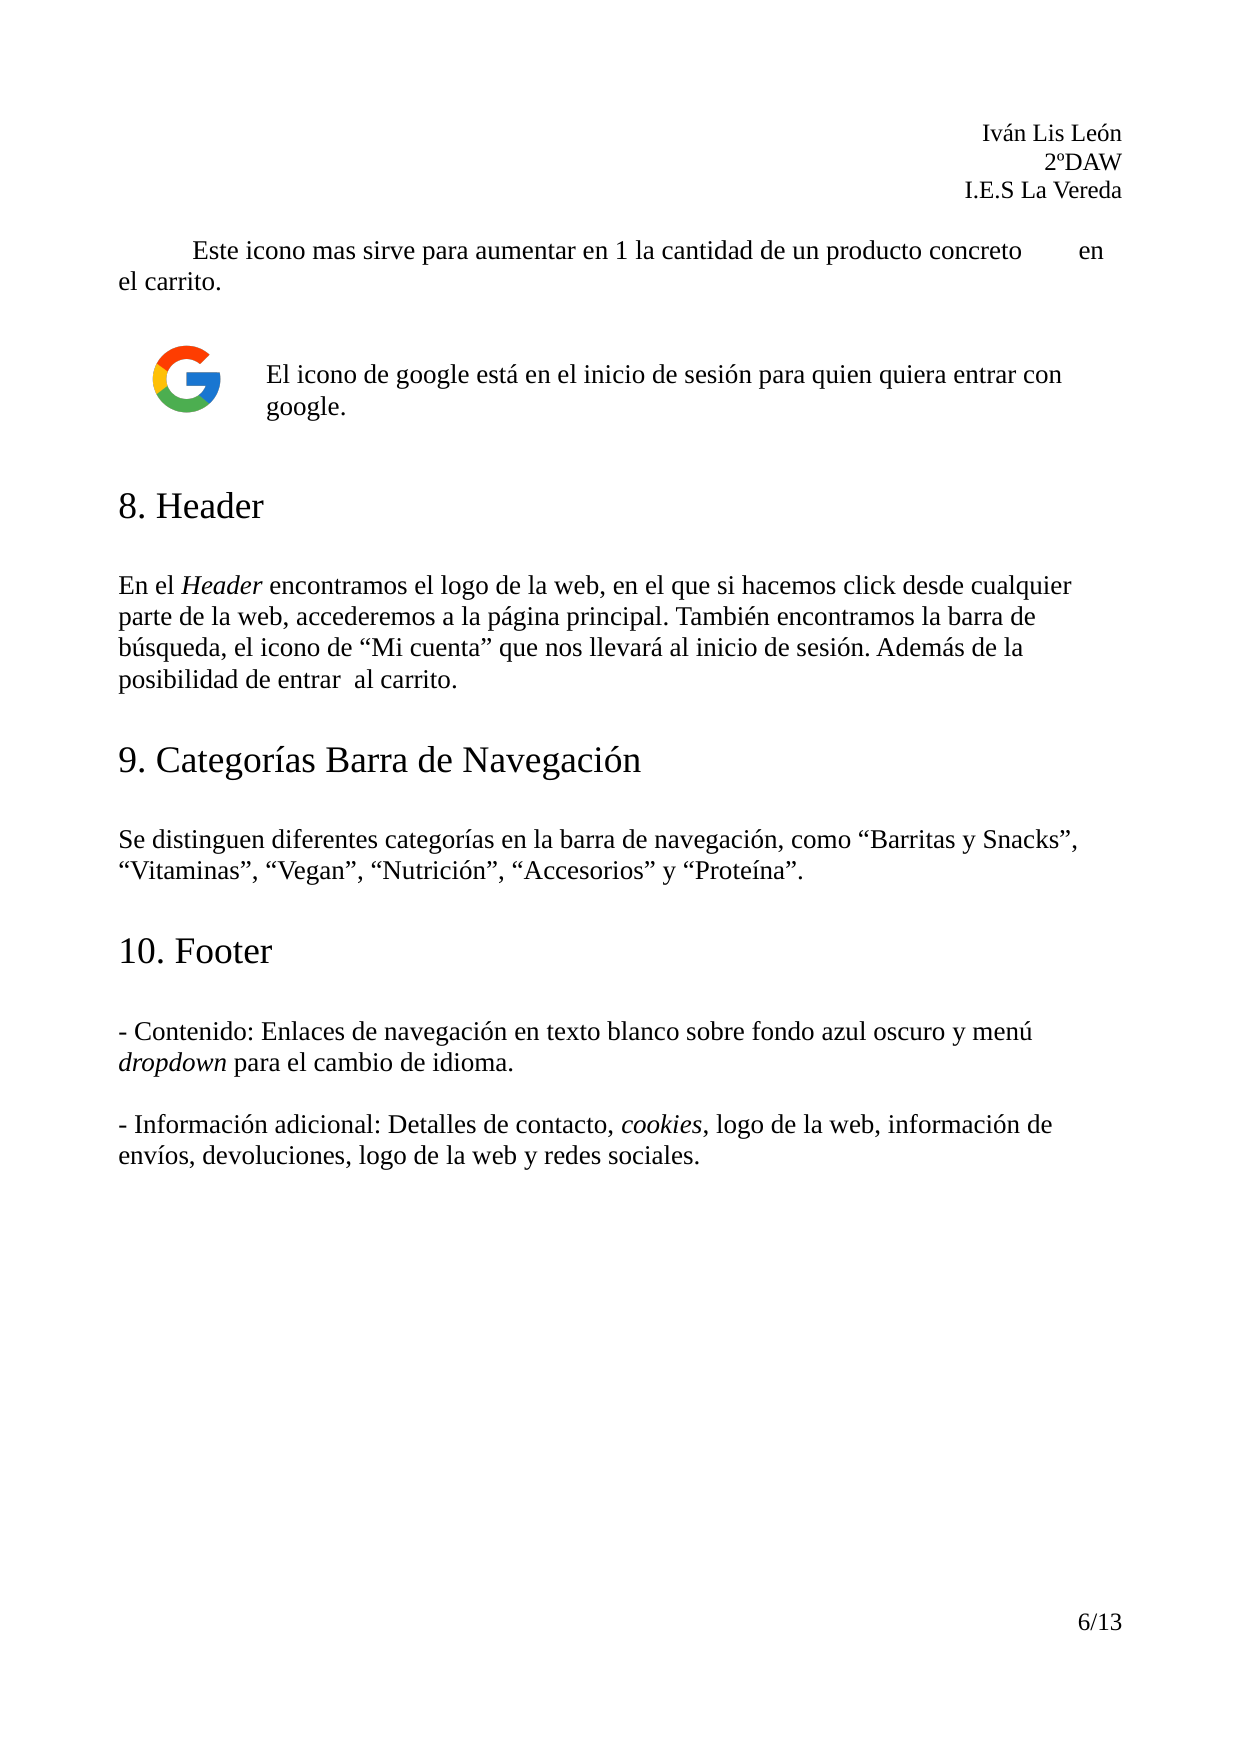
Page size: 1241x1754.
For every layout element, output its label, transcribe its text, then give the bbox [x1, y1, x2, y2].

text Este icono mas sirve para aumentar en 1 la cantidad de un producto concreto en el carrito. [118, 234, 1122, 296]
text - Información adicional: Detalles de contacto, cookies, logo de la web, información de envíos, devoluciones, logo de la web y redes sociales. [118, 1108, 1122, 1171]
text El icono de google está en el inicio de sesión para quien quiera entrar con google. [118, 358, 1122, 421]
text 8. Header [118, 483, 1122, 526]
text 9. Categorías Barra de Navegación [118, 737, 1122, 780]
picture [147, 339, 227, 419]
text - Contenido: Enlaces de navegación en texto blanco sobre fondo azul oscuro y menú dropdown para el cambio de idioma. [118, 1015, 1122, 1077]
text Se distinguen diferentes categorías en la barra de navegación, como “Barritas y Snacks”, “Vitaminas”, “Vegan”, “Nutrición”, “Accesorios” y “Proteína”. [118, 823, 1122, 886]
text En el Header encontramos el logo de la web, en el que si hacemos click desde cualquier parte de la web, accederemos a la página principal. También encontramos la barra de búsqueda, el icono de “Mi cuenta” que nos llevará al inicio de sesión. Además de la posibilidad de entrar al carrito. [118, 569, 1122, 694]
text 10. Footer [118, 929, 1122, 972]
